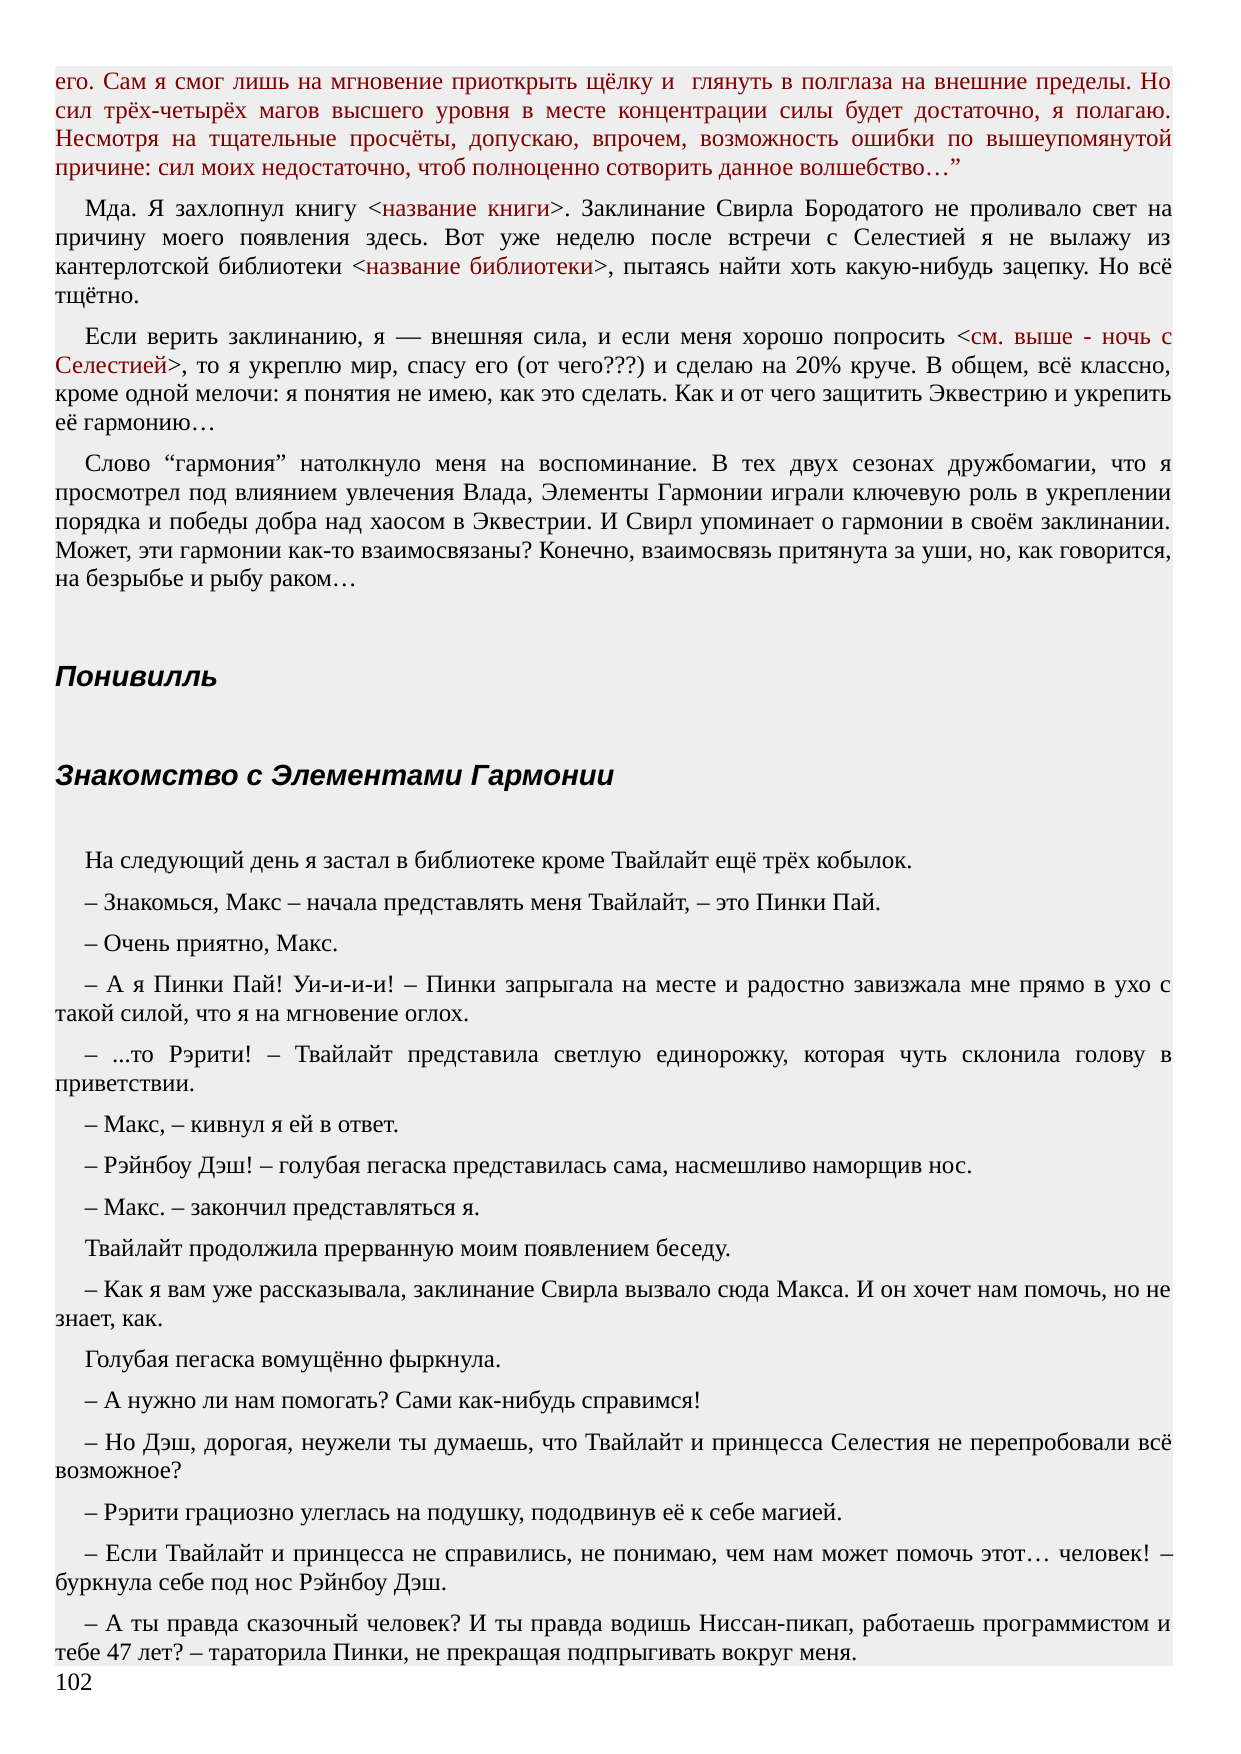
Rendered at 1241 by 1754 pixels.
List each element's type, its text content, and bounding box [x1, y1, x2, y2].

text – Знакомься, Макс – начала представлять меня Твайлайт, – это Пинки Пай. [55, 887, 1173, 916]
text Мда. Я захлопнул книгу <название книги>. Заклинание Свирла Бородатого не проливало свет на причину моего появления здесь. Вот уже неделю после встречи с Селестией я не вылажу из кантерлотской библиотеки <название библиотеки>, пытаясь найти хоть какую-нибудь зацепку. Но всё тщётно. [55, 193, 1173, 308]
text – А я Пинки Пай! Уи-и-и-и! – Пинки запрыгала на месте и радостно завизжала мне прямо в ухо с такой силой, что я на мгновение оглох. [55, 969, 1173, 1027]
text – Если Твайлайт и принцесса не справились, не понимаю, чем нам может помочь этот… человек! – буркнула себе под нос Рэйнбоу Дэш. [55, 1538, 1173, 1596]
text – Макс, – кивнул я ей в ответ. [55, 1109, 1173, 1138]
text – Очень приятно, Макс. [55, 928, 1173, 957]
text – ...то Рэрити! – Твайлайт представила светлую единорожку, которая чуть склонила голову в приветствии. [55, 1039, 1173, 1097]
text – А ты правда сказочный человек? И ты правда водишь Ниссан-пикап, работаешь программистом и тебе 47 лет? – тараторила Пинки, не прекращая подпрыгивать вокруг меня. [55, 1608, 1173, 1666]
subtitle Понивилль [55, 658, 1173, 692]
text – Рэйнбоу Дэш! – голубая пегаска представилась сама, насмешливо наморщив нос. [55, 1151, 1173, 1179]
text На следующий день я застал в библиотеке кроме Твайлайт ещё трёх кобылок. [55, 846, 1173, 874]
text – Рэрити грациозно улеглась на подушку, пододвинув её к себе магией. [55, 1497, 1173, 1526]
text Голубая пегаска вомущённо фыркнула. [55, 1344, 1173, 1373]
text его. Сам я смог лишь на мгновение приоткрыть щёлку и глянуть в полглаза на внешние пределы. Но сил трёх-четырёх магов высшего уровня в месте концентрации силы будет достаточно, я полагаю. Несмотря на тщательные просчёты, допускаю, впрочем, возможность ошибки по вышеупомянутой причине: сил моих недостаточно, чтоб полноценно сотворить данное волшебство…” [55, 66, 1173, 181]
text Твайлайт продолжила прерванную моим появлением беседу. [55, 1233, 1173, 1262]
text – Как я вам уже рассказывала, заклинание Свирла вызвало сюда Макса. И он хочет нам помочь, но не знает, как. [55, 1274, 1173, 1332]
text – Макс. – закончил представляться я. [55, 1192, 1173, 1221]
text Слово “гармония” натолкнуло меня на воспоминание. В тех двух сезонах дружбомагии, что я просмотрел под влиянием увлечения Влада, Элементы Гармонии играли ключевую роль в укреплении порядка и победы добра над хаосом в Эквестрии. И Свирл упоминает о гармонии в своём заклинании. Может, эти гармонии как-то взаимосвязаны? Конечно, взаимосвязь притянута за уши, но, как говорится, на безрыбье и рыбу раком… [55, 448, 1173, 592]
text – Но Дэш, дорогая, неужели ты думаешь, что Твайлайт и принцесса Селестия не перепробовали всё возможное? [55, 1427, 1173, 1484]
subtitle Знакомство с Элементами Гармонии [55, 758, 1173, 792]
text Если верить заклинанию, я — внешняя сила, и если меня хорошо попросить <см. выше - ночь с Селестией>, то я укреплю мир, спасу его (от чего???) и сделаю на 20% круче. В общем, всё классно, кроме одной мелочи: я понятия не имею, как это сделать. Как и от чего защитить Эквестрию и укрепить её гармонию… [55, 321, 1173, 436]
text – А нужно ли нам помогать? Сами как-нибудь справимся! [55, 1386, 1173, 1414]
